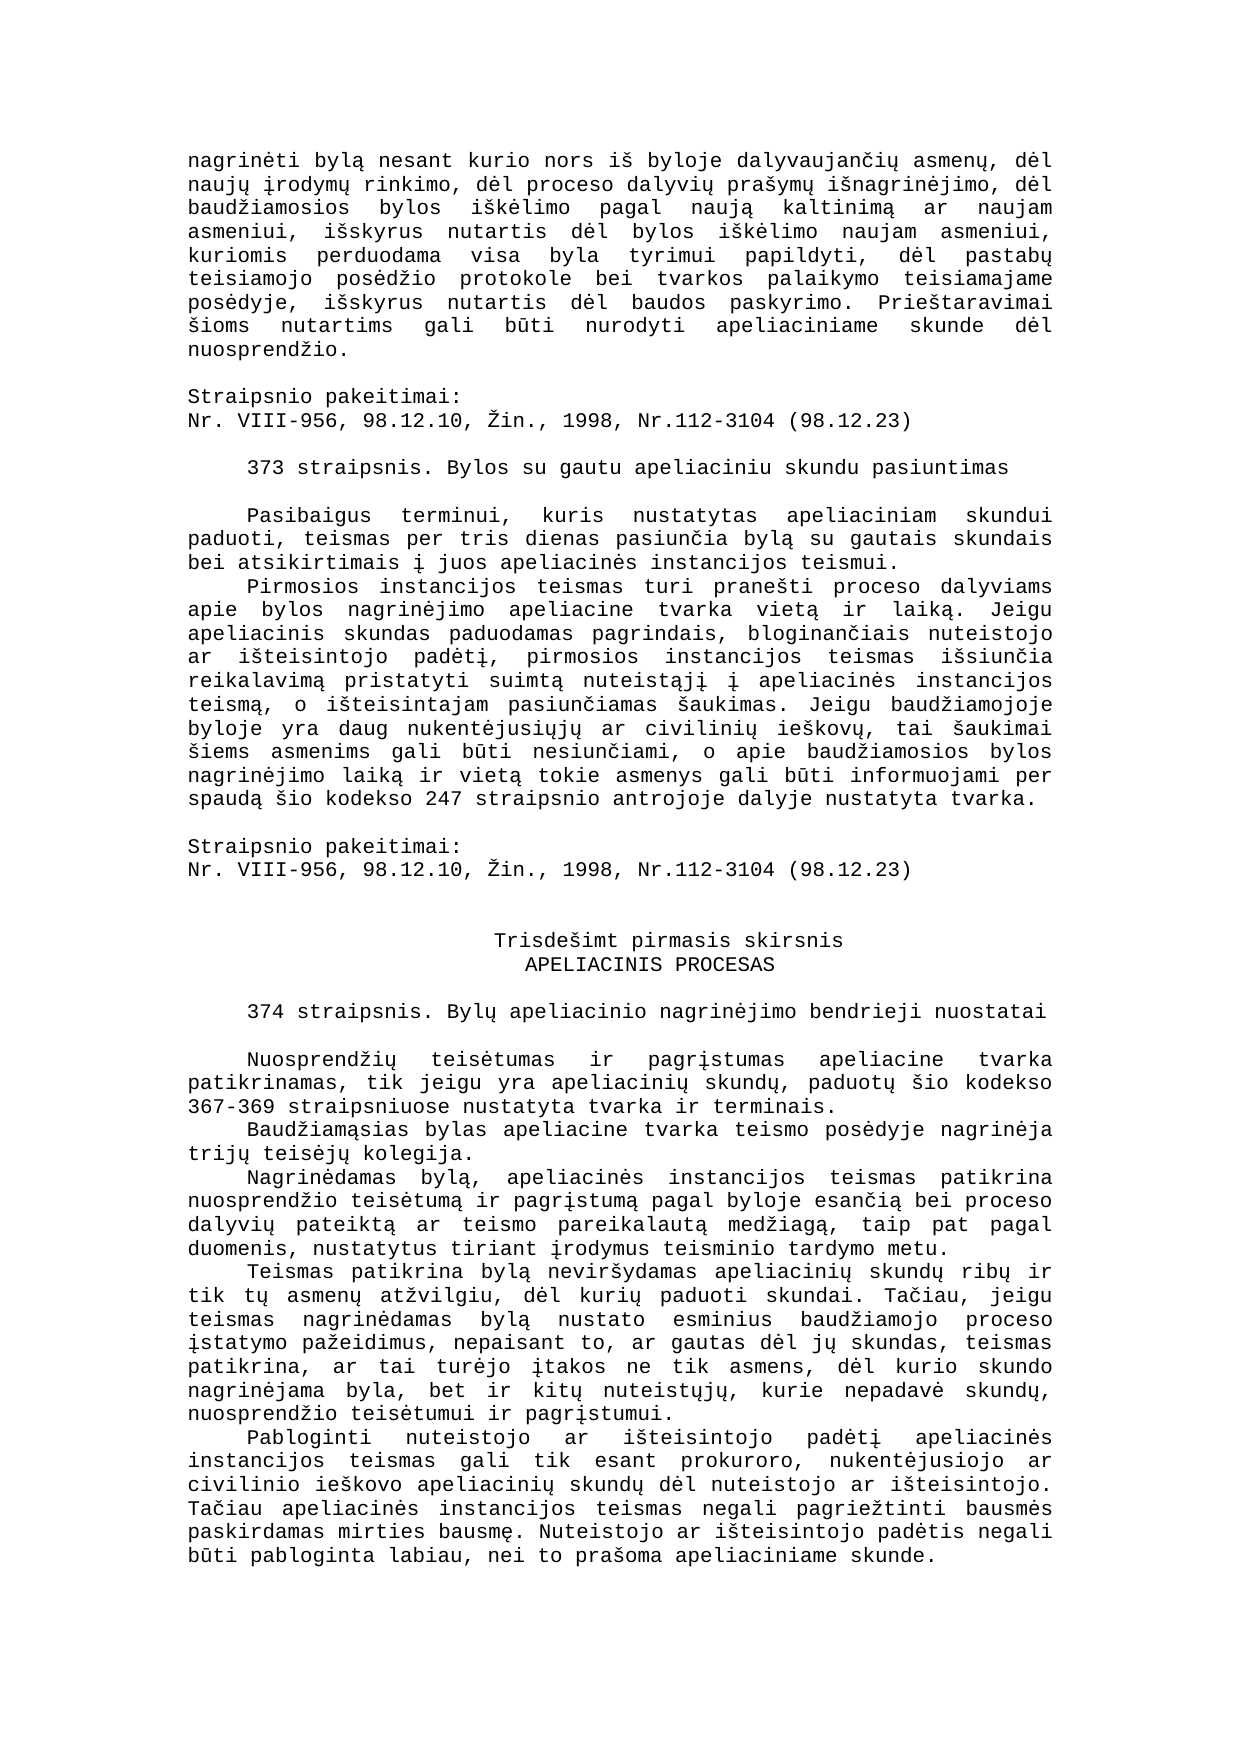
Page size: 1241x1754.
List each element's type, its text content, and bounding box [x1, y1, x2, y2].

text APELIACINIS PROCESAS [187, 954, 1053, 978]
text Trisdešimt pirmasis skirsnis [187, 930, 1053, 954]
text Nuosprendžių teisėtumas ir pagrįstumas apeliacine tvarka patikrinamas, tik jeigu yra apeliacinių skundų, paduotų šio kodekso 367-369 straipsniuose nustatyta tvarka ir terminais. [187, 1048, 1053, 1119]
text Pirmosios instancijos teismas turi pranešti proceso dalyviams apie bylos nagrinėjimo apeliacine tvarka vietą ir laiką. Jeigu apeliacinis skundas paduodamas pagrindais, bloginančiais nuteistojo ar išteisintojo padėtį, pirmosios instancijos teismas išsiunčia reikalavimą pristatyti suimtą nuteistąjį į apeliacinės instancijos teismą, o išteisintajam pasiunčiamas šaukimas. Jeigu baudžiamojoje byloje yra daug nukentėjusiųjų ar civilinių ieškovų, tai šaukimai šiems asmenims gali būti nesiunčiami, o apie baudžiamosios bylos nagrinėjimo laiką ir vietą tokie asmenys gali būti informuojami per spaudą šio kodekso 247 straipsnio antrojoje dalyje nustatyta tvarka. [187, 576, 1053, 812]
text Straipsnio pakeitimai: [187, 836, 1053, 859]
text Teismas patikrina bylą neviršydamas apeliacinių skundų ribų ir tik tų asmenų atžvilgiu, dėl kurių paduoti skundai. Tačiau, jeigu teismas nagrinėdamas bylą nustato esminius baudžiamojo proceso įstatymo pažeidimus, nepaisant to, ar gautas dėl jų skundas, teismas patikrina, ar tai turėjo įtakos ne tik asmens, dėl kurio skundo nagrinėjama byla, bet ir kitų nuteistųjų, kurie nepadavė skundų, nuosprendžio teisėtumui ir pagrįstumui. [187, 1261, 1053, 1427]
text Baudžiamąsias bylas apeliacine tvarka teismo posėdyje nagrinėja trijų teisėjų kolegija. [187, 1119, 1053, 1167]
text nagrinėti bylą nesant kurio nors iš byloje dalyvaujančių asmenų, dėl naujų įrodymų rinkimo, dėl proceso dalyvių prašymų išnagrinėjimo, dėl baudžiamosios bylos iškėlimo pagal naują kaltinimą ar naujam asmeniui, išskyrus nutartis dėl bylos iškėlimo naujam asmeniui, kuriomis perduodama visa byla tyrimui papildyti, dėl pastabų teisiamojo posėdžio protokole bei tvarkos palaikymo teisiamajame posėdyje, išskyrus nutartis dėl baudos paskyrimo. Prieštaravimai šioms nutartims gali būti nurodyti apeliaciniame skunde dėl nuosprendžio. [187, 150, 1053, 363]
text Pasibaigus terminui, kuris nustatytas apeliaciniam skundui paduoti, teismas per tris dienas pasiunčia bylą su gautais skundais bei atsikirtimais į juos apeliacinės instancijos teismui. [187, 505, 1053, 576]
text 373 straipsnis. Bylos su gautu apeliaciniu skundu pasiuntimas [187, 457, 1053, 481]
text Straipsnio pakeitimai: [187, 386, 1053, 410]
text Nr. VIII-956, 98.12.10, Žin., 1998, Nr.112-3104 (98.12.23) [187, 859, 1053, 883]
text Pabloginti nuteistojo ar išteisintojo padėtį apeliacinės instancijos teismas gali tik esant prokuroro, nukentėjusiojo ar civilinio ieškovo apeliacinių skundų dėl nuteistojo ar išteisintojo. Tačiau apeliacinės instancijos teismas negali pagriežtinti bausmės paskirdamas mirties bausmę. Nuteistojo ar išteisintojo padėtis negali būti pabloginta labiau, nei to prašoma apeliaciniame skunde. [187, 1427, 1053, 1569]
text Nr. VIII-956, 98.12.10, Žin., 1998, Nr.112-3104 (98.12.23) [187, 410, 1053, 434]
text 374 straipsnis. Bylų apeliacinio nagrinėjimo bendrieji nuostatai [187, 1001, 1053, 1025]
text Nagrinėdamas bylą, apeliacinės instancijos teismas patikrina nuosprendžio teisėtumą ir pagrįstumą pagal byloje esančią bei proceso dalyvių pateiktą ar teismo pareikalautą medžiagą, taip pat pagal duomenis, nustatytus tiriant įrodymus teisminio tardymo metu. [187, 1167, 1053, 1261]
